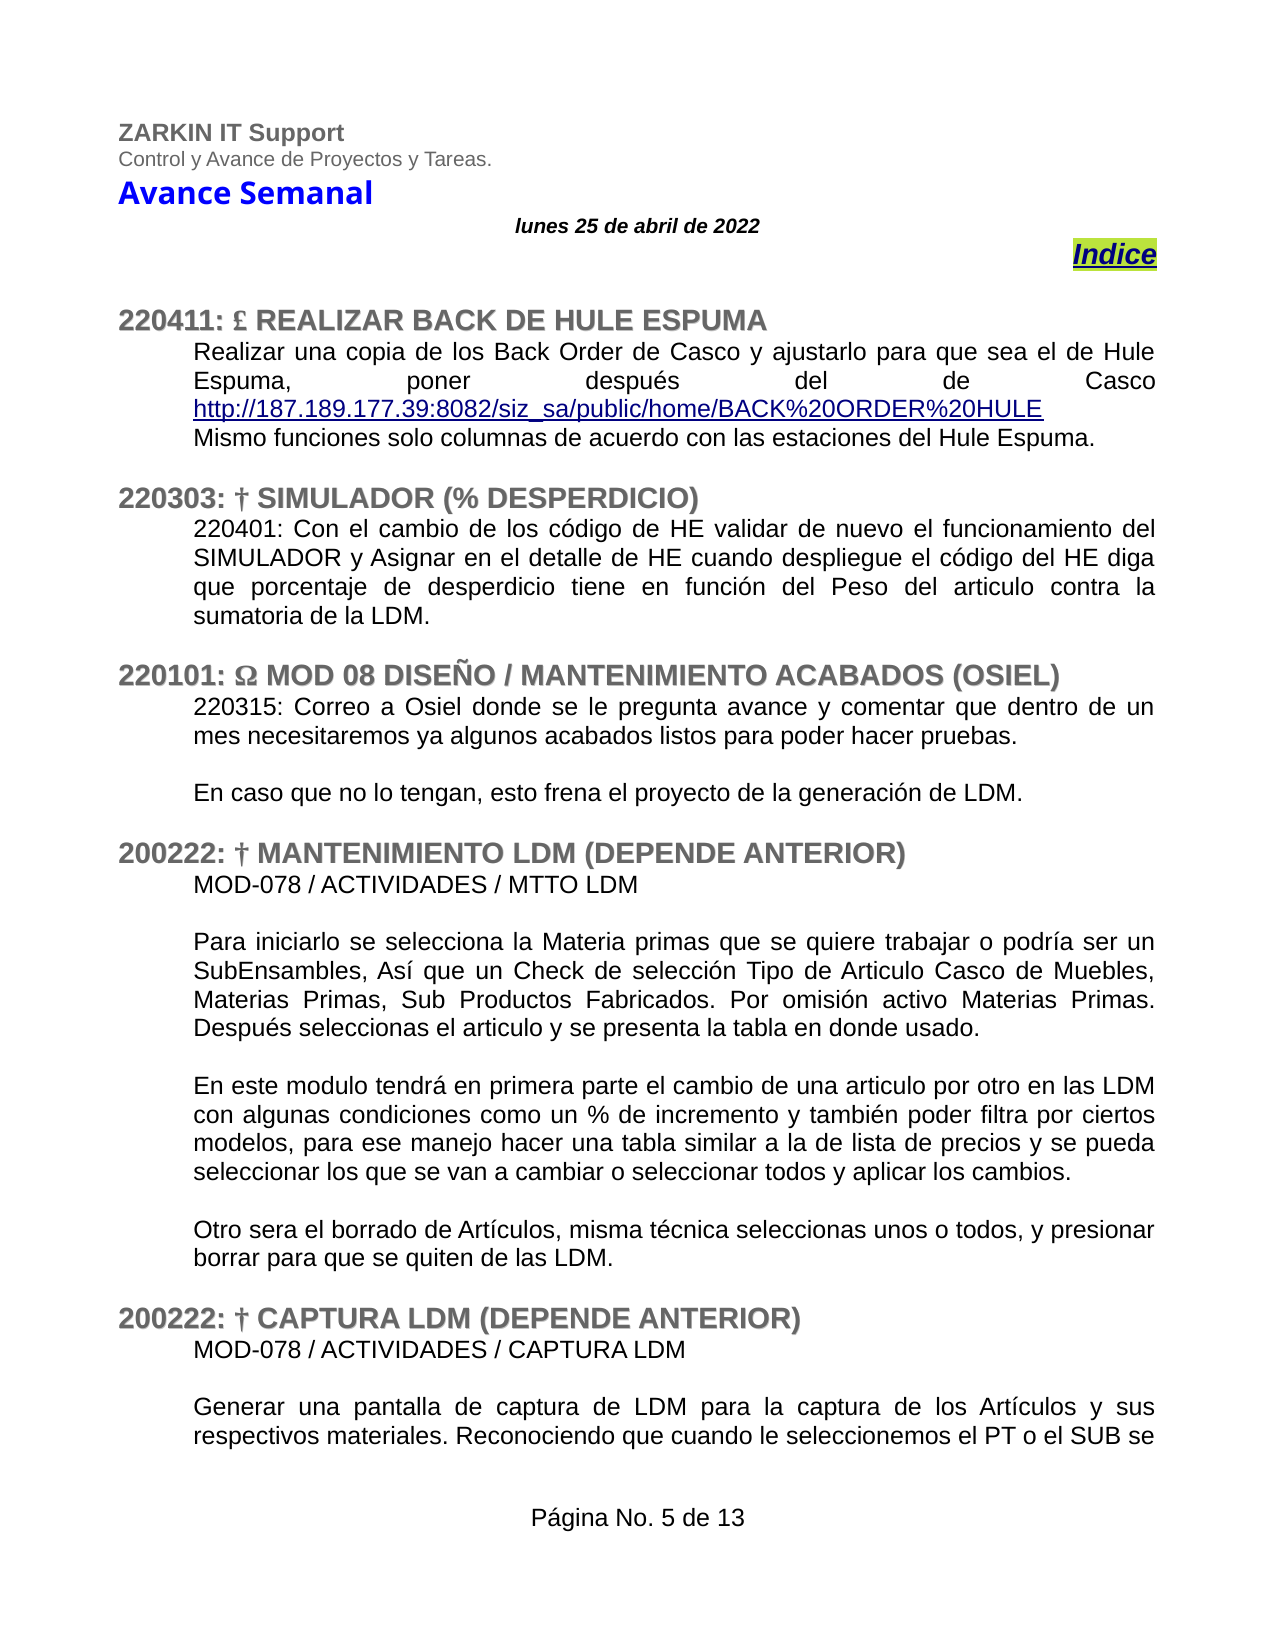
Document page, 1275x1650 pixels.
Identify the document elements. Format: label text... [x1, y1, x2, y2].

text MOD-078 / ACTIVIDADES / MTTO LDM [193, 870, 1157, 898]
text 220315: Correo a Osiel donde se le pregunta avance y comentar que dentro de un mes necesitaremos ya algunos acabados listos para poder hacer pruebas. [193, 692, 1157, 749]
subtitle 220101: Ω MOD 08 DISEÑO / MANTENIMIENTO ACABADOS (OSIEL) [118, 658, 1157, 692]
text Realizar una copia de los Back Order de Casco y ajustarlo para que sea el de Hule Espuma, poner después del de Casco http://187.189.177.39:8082/siz_sa/public/home/BACK%20ORDER%20HULE [193, 337, 1157, 423]
subtitle 200222: † MANTENIMIENTO LDM (DEPENDE ANTERIOR) [118, 836, 1157, 870]
text Mismo funciones solo columnas de acuerdo con las estaciones del Hule Espuma. [193, 423, 1157, 452]
text Generar una pantalla de captura de LDM para la captura de los Artículos y sus respectivos materiales. Reconociendo que cuando le seleccionemos el PT o el SUB se [193, 1392, 1157, 1450]
subtitle 200222: † CAPTURA LDM (DEPENDE ANTERIOR) [118, 1301, 1157, 1335]
text En caso que no lo tengan, esto frena el proyecto de la generación de LDM. [193, 778, 1157, 807]
text Otro sera el borrado de Artículos, misma técnica seleccionas unos o todos, y presionar borrar para que se quiten de las LDM. [193, 1215, 1157, 1272]
subtitle 220303: † SIMULADOR (% DESPERDICIO) [118, 481, 1157, 514]
text En este modulo tendrá en primera parte el cambio de una articulo por otro en las LDM con algunas condiciones como un % de incremento y también poder filtra por ciertos modelos, para ese manejo hacer una tabla similar a la de lista de precios y se pueda seleccionar los que se van a cambiar o seleccionar todos y aplicar los cambios. [193, 1071, 1157, 1186]
text Para iniciarlo se selecciona la Materia primas que se quiere trabajar o podría ser un SubEnsambles, Así que un Check de selección Tipo de Articulo Casco de Muebles, Materias Primas, Sub Productos Fabricados. Por omisión activo Materias Primas. Después seleccionas el articulo y se presenta la tabla en donde usado. [193, 927, 1157, 1042]
text 220401: Con el cambio de los código de HE validar de nuevo el funcionamiento del SIMULADOR y Asignar en el detalle de HE cuando despliegue el código del HE diga que porcentaje de desperdicio tiene en función del Peso del articulo contra la sumatoria de la LDM. [193, 514, 1157, 629]
subtitle 220411: £ REALIZAR BACK DE HULE ESPUMA [118, 303, 1157, 337]
text MOD-078 / ACTIVIDADES / CAPTURA LDM [193, 1335, 1157, 1363]
